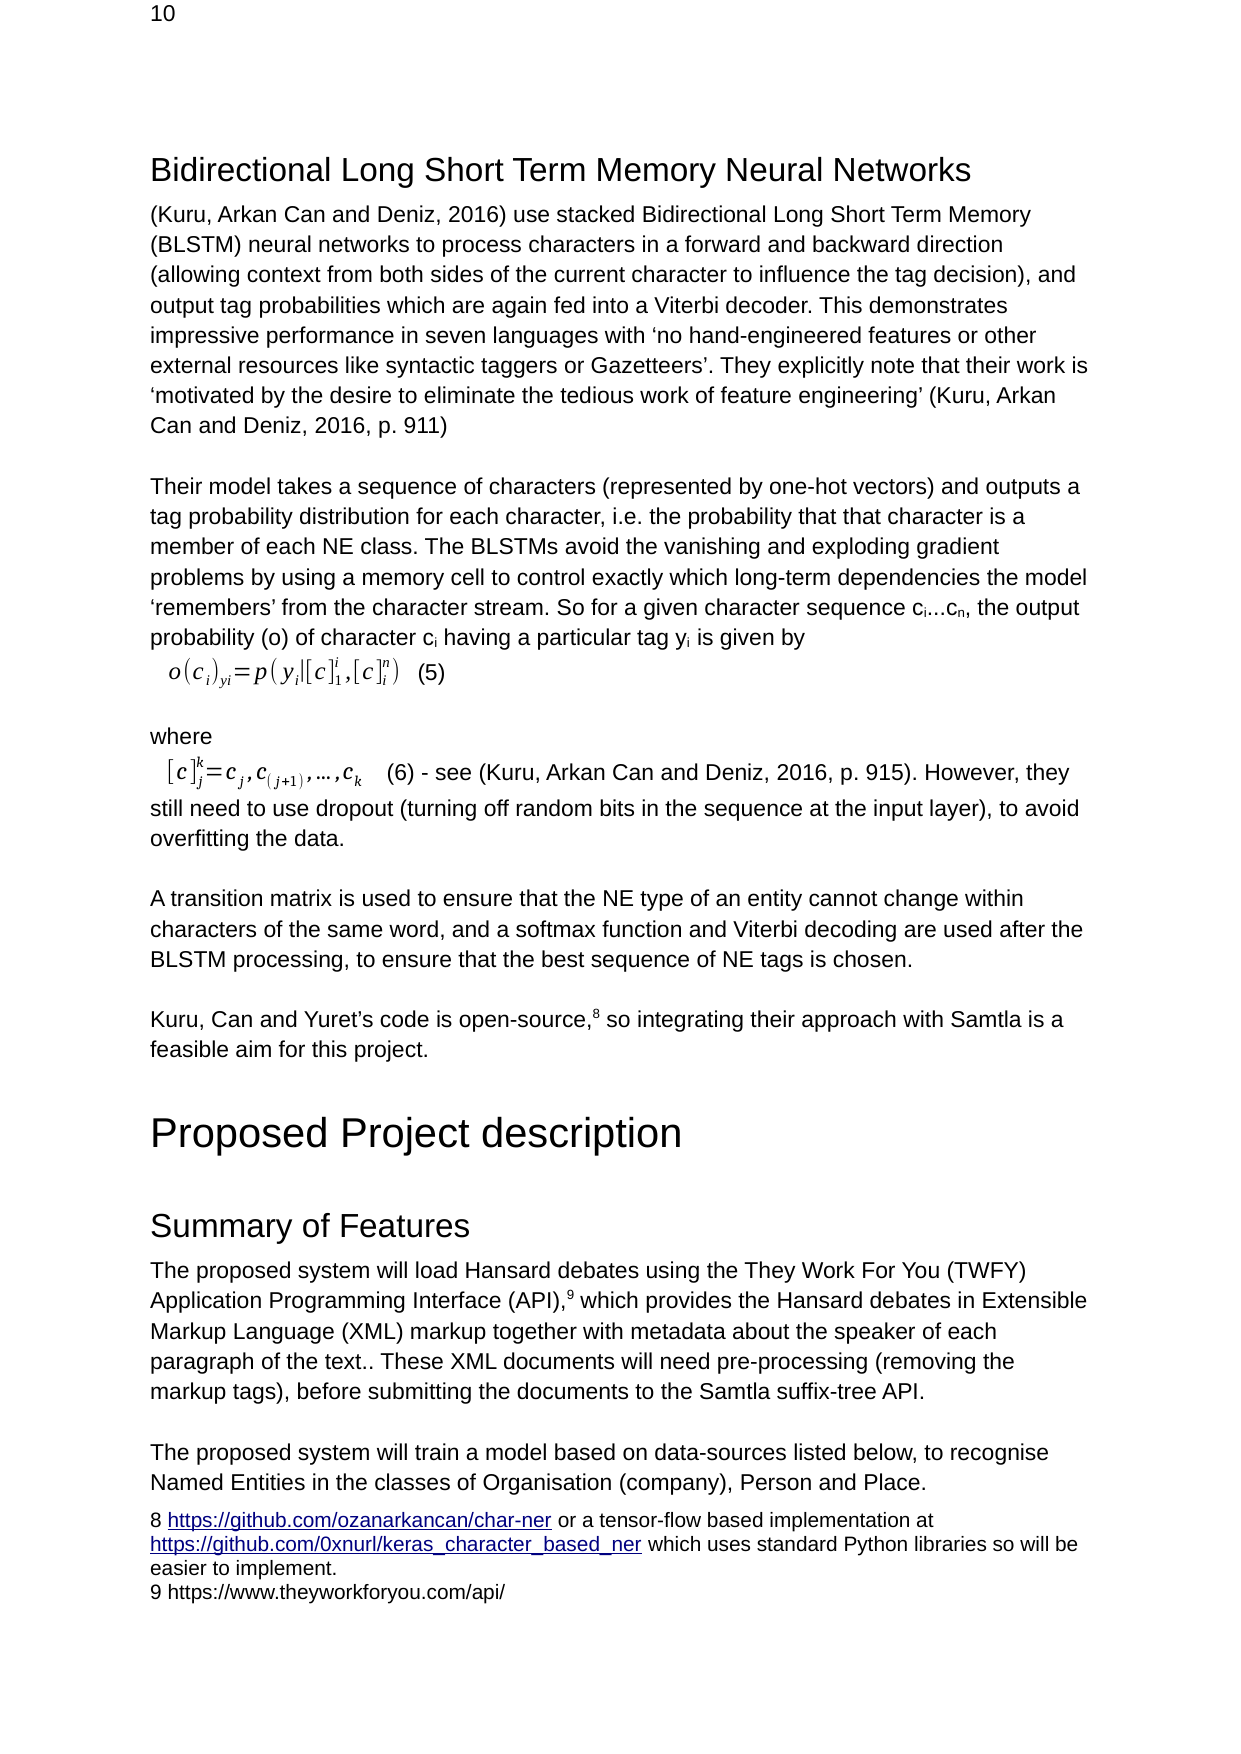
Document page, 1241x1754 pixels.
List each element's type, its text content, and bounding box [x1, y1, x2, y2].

subtitle Bidirectional Long Short Term Memory Neural Networks [150, 150, 1090, 188]
text https://www.theyworkforyou.com/api/ [150, 1580, 1090, 1604]
text (5) [150, 654, 1090, 689]
text Kuru, Can and Yuret’s code is open-source, so integrating their approach with Samtla is a feasible aim for this project. [150, 1006, 1090, 1063]
subtitle Proposed Project description [150, 1108, 1090, 1156]
text A transition matrix is used to ensure that the NE type of an entity cannot change within characters of the same word, and a softmax function and Viterbi decoding are used after the BLSTM processing, to ensure that the best sequence of NE tags is chosen. [150, 885, 1090, 972]
text (6) - see (Kuru, Arkan Can and Deniz, 2016, p. 915)⁠. However, they still need to use dropout (turning off random bits in the sequence at the input layer), to avoid overfitting the data. [150, 753, 1090, 851]
text The proposed system will train a model based on data-sources listed below, to recognise Named Entities in the classes of Organisation (company), Person and Place. [150, 1438, 1090, 1495]
text The proposed system will load Hansard debates using the They Work For You (TWFY) Application Programming Interface (API), which provides the Hansard debates in Extensible Markup Language (XML) markup together with metadata about the speaker of each paragraph of the text.. These XML documents will need pre-processing (removing the markup tags), before submitting the documents to the Samtla suffix-tree API. [150, 1257, 1090, 1404]
subtitle Summary of Features [150, 1206, 1090, 1245]
text where [150, 723, 1090, 749]
text https://github.com/ozanarkancan/char-ner or a tensor-flow based implementation at https://github.com/0xnurl/keras_character_based_ner which uses standard Python libraries so will be easier to implement. [150, 1508, 1090, 1580]
text (Kuru, Arkan Can and Deniz, 2016)⁠ use stacked Bidirectional Long Short Term Memory (BLSTM) neural networks to process characters in a forward and backward direction (allowing context from both sides of the current character to influence the tag decision), and output tag probabilities which are again fed into a Viterbi decoder. This demonstrates impressive performance in seven languages with ‘no hand-engineered features or other external resources like syntactic taggers or Gazetteers’. They explicitly note that their work is ‘motivated by the desire to eliminate the tedious work of feature engineering’ (Kuru, Arkan Can and Deniz, 2016, p. 911) [150, 201, 1090, 439]
text Their model takes a sequence of characters (represented by one-hot vectors) and outputs a tag probability distribution for each character, i.e. the probability that that character is a member of each NE class. The BLSTMs avoid the vanishing and exploding gradient problems by using a memory cell to control exactly which long-term dependencies the model ‘remembers’ from the character stream. So for a given character sequence ci...cn, the output probability (o) of character ci having a particular tag yi is given by [150, 473, 1090, 650]
